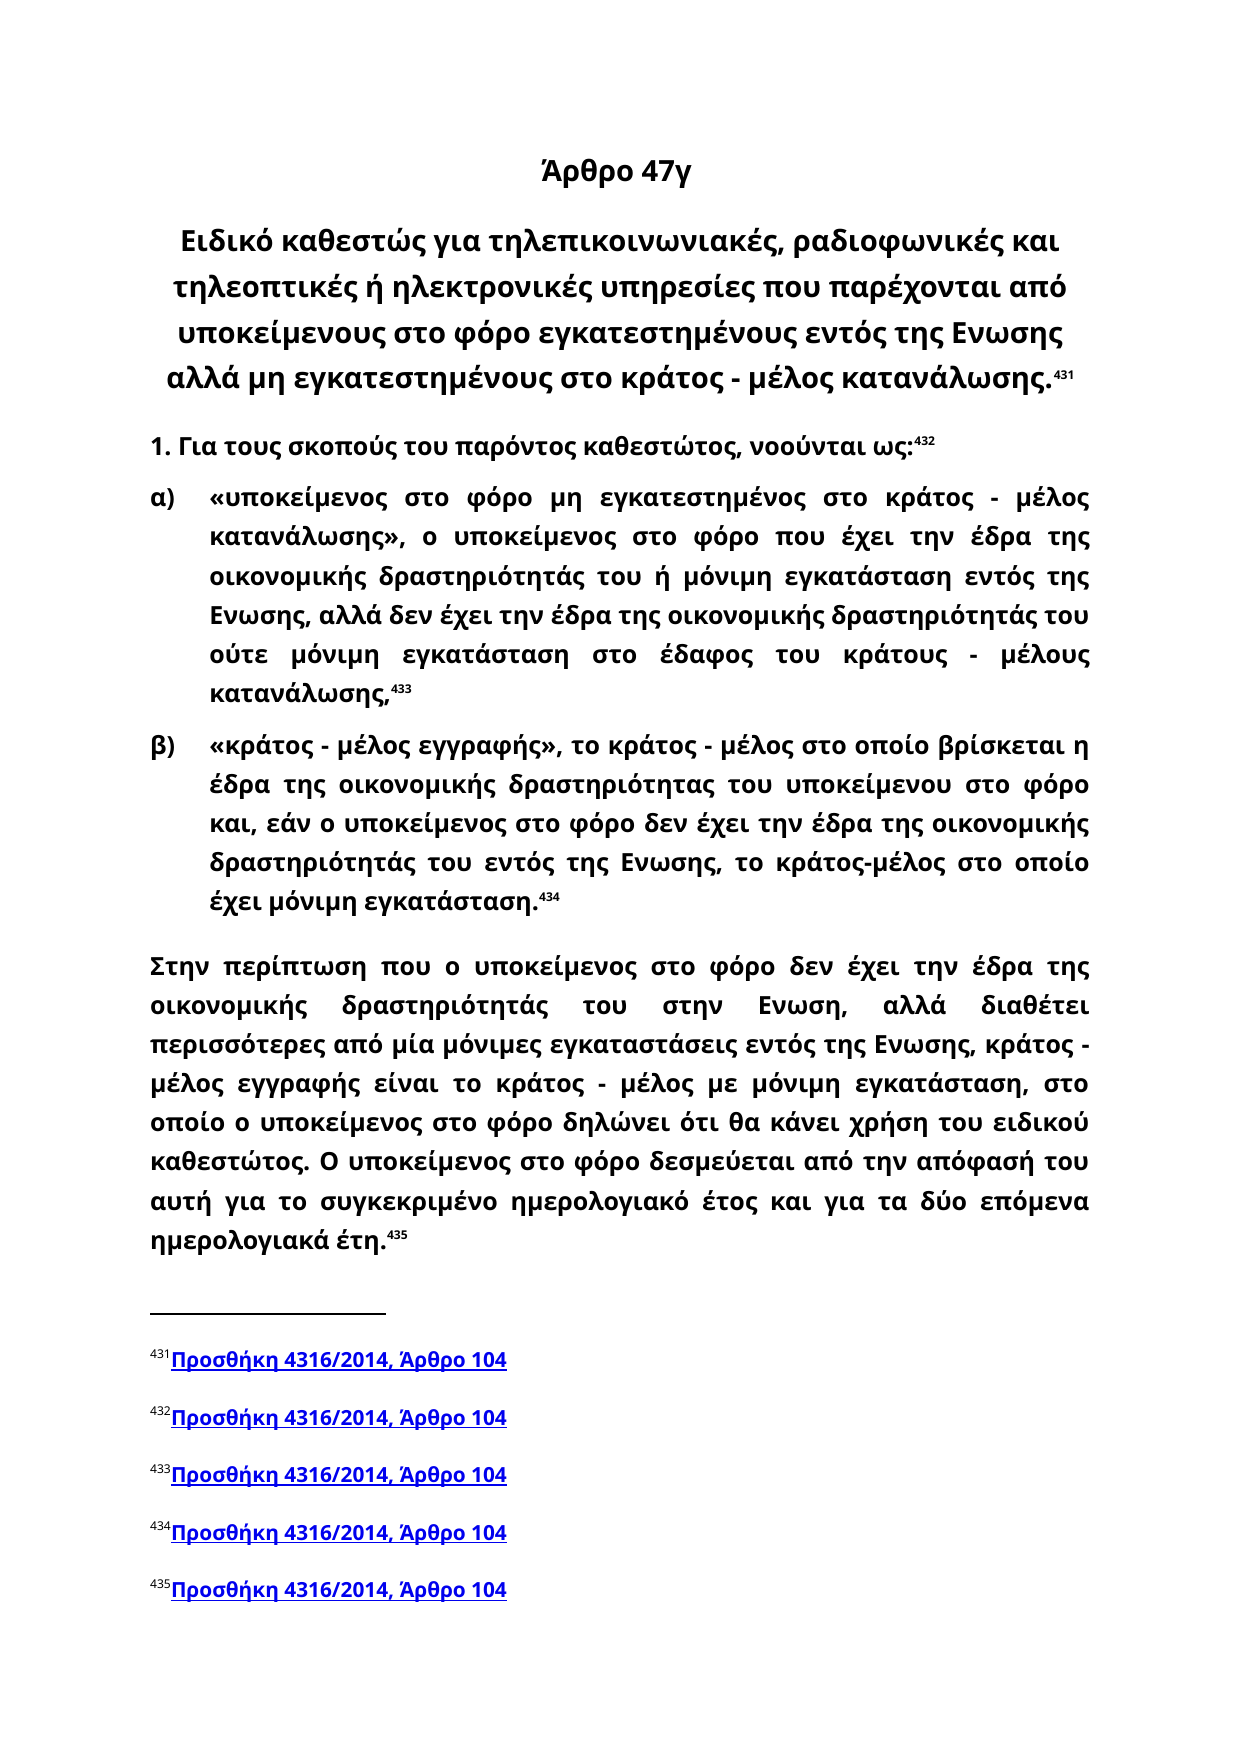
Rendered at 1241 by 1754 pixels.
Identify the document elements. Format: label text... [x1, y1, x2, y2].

text Προσθήκη 4316/2014, Άρθρο 104 [150, 1576, 1090, 1604]
text Προσθήκη 4316/2014, Άρθρο 104 [150, 1518, 1090, 1546]
text Προσθήκη 4316/2014, Άρθρο 104 [150, 1345, 1090, 1373]
text Στην περίπτωση που ο υποκείμενος στο φόρο δεν έχει την έδρα της οικονομικής δραστηριότητάς του στην Ενωση, αλλά διαθέτει περισσότερες από μία μόνιμες εγκαταστάσεις εντός της Ενωσης, κράτος - μέλος εγγραφής είναι το κράτος - μέλος με μόνιμη εγκατάσταση, στο οποίο ο υποκείμενος στο φόρο δηλώνει ότι θα κάνει χρήση του ειδικού καθεστώτος. Ο υποκείμενος στο φόρο δεσμεύεται από την απόφασή του αυτή για το συγκεκριμένο ημερολογιακό έτος και για τα δύο επόμενα ημερολογιακά έτη. [150, 948, 1090, 1256]
text 1. Για τους σκοπούς του παρόντος καθεστώτος, νοούνται ως: [150, 428, 1090, 462]
subtitle Άρθρο 47γ [150, 150, 1090, 190]
list β) «κράτος - μέλος εγγραφής», το κράτος - μέλος στο οποίο βρίσκεται η έδρα της οικονομικής δραστηριότητας του υποκείμενου στο φόρο και, εάν ο υποκείμενος στο φόρο δεν έχει την έδρα της οικονομικής δραστηριότητάς του εντός της Ενωσης, το κράτος-μέλος στο οποίο έχει μόνιμη εγκατάσταση. [150, 727, 1090, 918]
text Προσθήκη 4316/2014, Άρθρο 104 [150, 1460, 1090, 1489]
subtitle Ειδικό καθεστώς για τηλεπικοινωνιακές, ραδιοφωνικές και τηλεοπτικές ή ηλεκτρονικές υπηρεσίες που παρέχονται από υποκείμενους στο φόρο εγκατεστημένους εντός της Ενωσης αλλά μη εγκατεστημένους στο κράτος - μέλος κατανάλωσης. [150, 221, 1090, 397]
list α) «υποκείμενος στο φόρο μη εγκατεστημένος στο κράτος - μέλος κατανάλωσης», ο υποκείμενος στο φόρο που έχει την έδρα της οικονομικής δραστηριότητάς του ή μόνιμη εγκατάσταση εντός της Ενωσης, αλλά δεν έχει την έδρα της οικονομικής δραστηριότητάς του ούτε μόνιμη εγκατάσταση στο έδαφος του κράτους - μέλους κατανάλωσης, [150, 480, 1090, 710]
text Προσθήκη 4316/2014, Άρθρο 104 [150, 1403, 1090, 1431]
